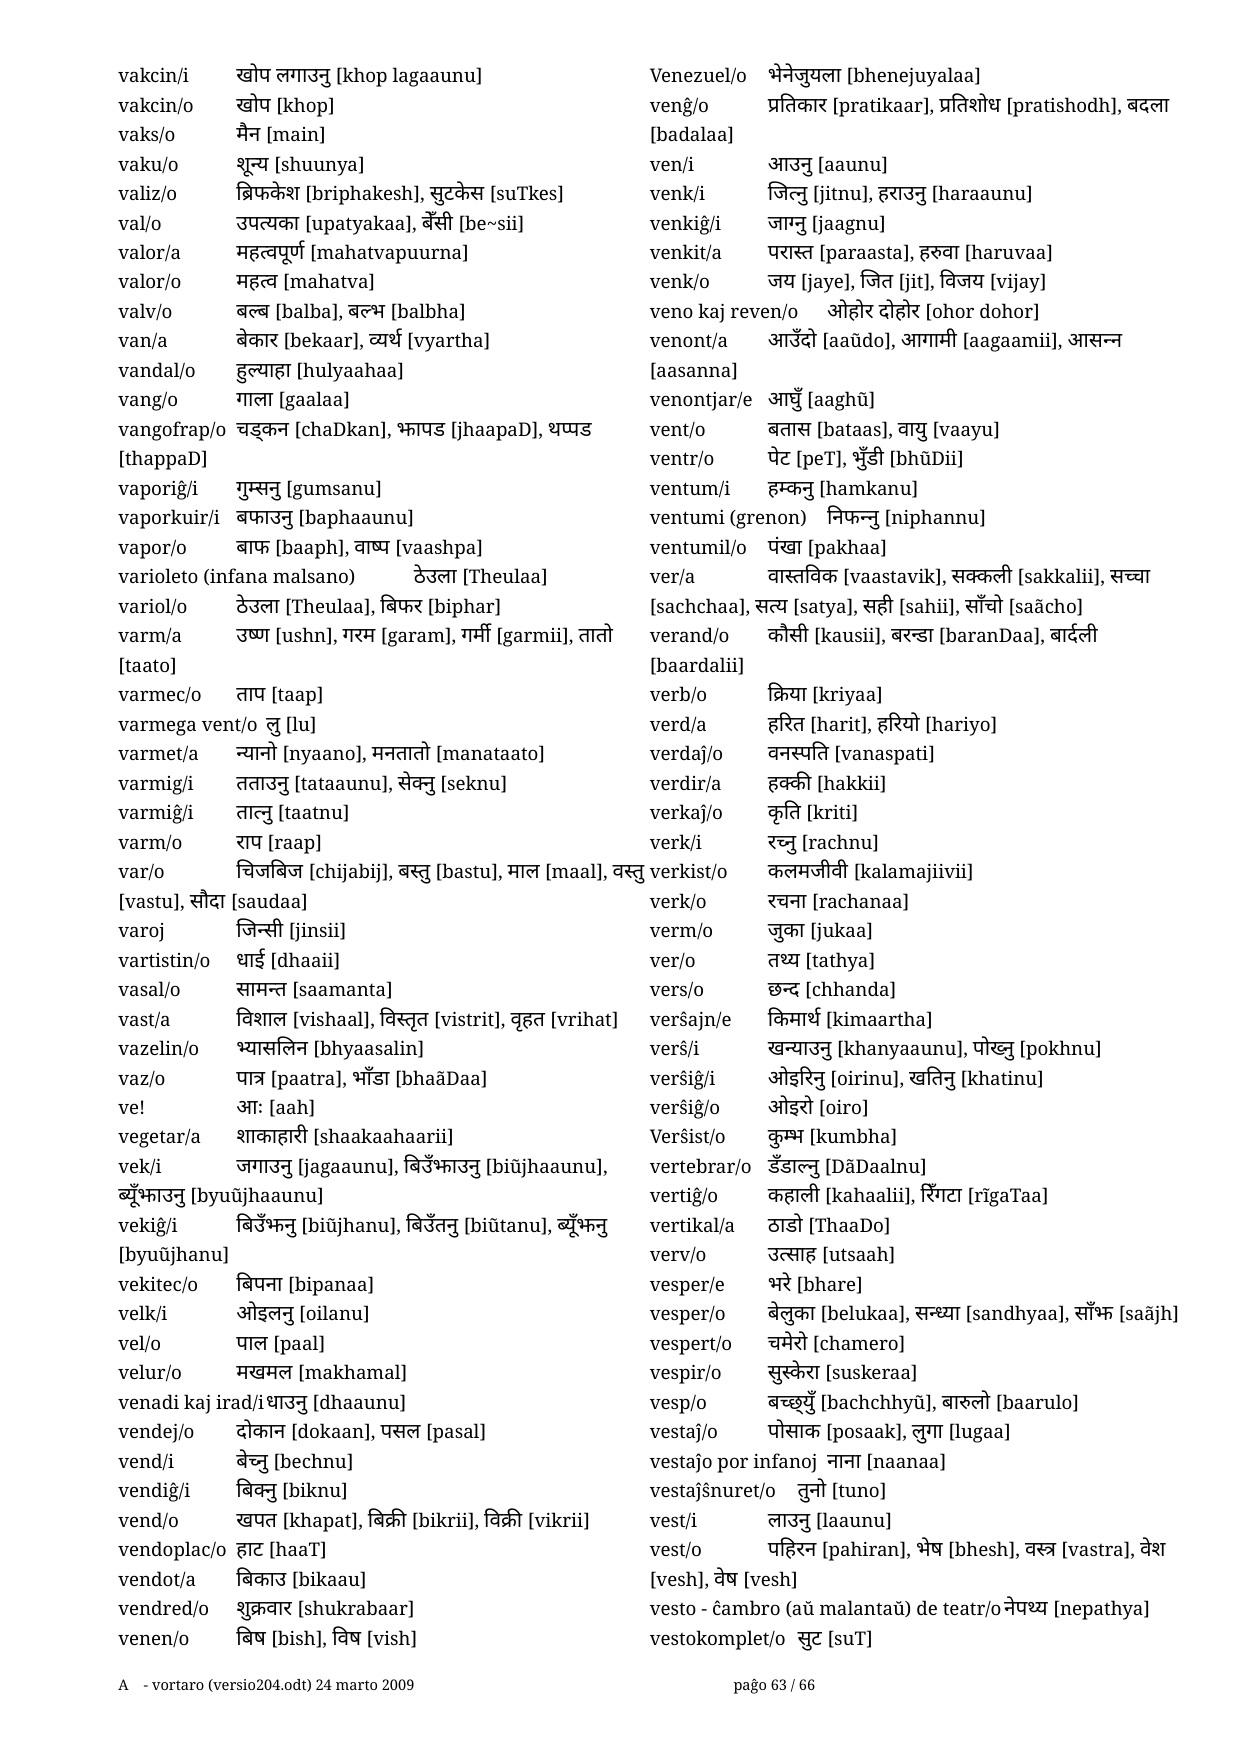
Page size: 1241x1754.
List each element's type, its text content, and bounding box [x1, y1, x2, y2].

text valor/o महत्व [mahatva] [118, 265, 649, 295]
text vestokomplet/o सुट [suT] [649, 1621, 1181, 1651]
text verdaĵ/o वनस्पति [vanaspati] [649, 737, 1181, 767]
text vestaĵŝnuret/o तुनो [tuno] [649, 1474, 1181, 1503]
text ve! आः [aah] [118, 1091, 649, 1120]
text verkist/o कलमजीवी [kalamajiivii] [649, 855, 1181, 884]
text ver/o तथ्य [tathya] [649, 943, 1181, 973]
text ventumil/o पंखा [pakhaa] [649, 531, 1181, 560]
text verv/o उत्साह [utsaah] [649, 1238, 1181, 1268]
text venk/i जित्‍नु [jitnu], हराउनु [haraaunu] [649, 177, 1181, 206]
text verdir/a हक्की [hakkii] [649, 767, 1181, 796]
text verd/a हरित [harit], हरियो [hariyo] [649, 708, 1181, 737]
text vast/a विशाल [vishaal], विस्तृत [vistrit], वृहत [vrihat] [118, 1002, 649, 1032]
text vendot/a बिकाउ [bikaau] [118, 1562, 649, 1592]
text varm/o राप [raap] [118, 826, 649, 855]
text vespir/o सुस्केरा [suskeraa] [649, 1356, 1181, 1386]
text vendred/o शुक्रवार [shukrabaar] [118, 1592, 649, 1621]
text vend/o खपत [khapat], बिक्री [bikrii], विक्री [vikrii] [118, 1503, 649, 1533]
text veno kaj reven/o ओहोर दोहोर [ohor dohor] [649, 295, 1181, 324]
text van/a बेकार [bekaar], व्यर्थ [vyartha] [118, 324, 649, 354]
text venĝ/o प्रतिकार [pratikaar], प्रतिशोध [pratishodh], बदला [badalaa] [649, 88, 1181, 147]
text venont/a आउँदो [aaũdo], आगामी [aagaamii], आसन्न [aasanna] [649, 324, 1181, 383]
text verk/i रच्नु [rachnu] [649, 826, 1181, 855]
text vertebrar/o डँडाल्नु [DãDaalnu] [649, 1150, 1181, 1179]
text vesp/o बच्छ्युँ [bachchhyũ], बारुलो [baarulo] [649, 1386, 1181, 1415]
text venkit/a परास्त [paraasta], हरुवा [haruvaa] [649, 236, 1181, 265]
text vaks/o मैन [main] [118, 118, 649, 147]
text varmega vent/o लु [lu] [118, 708, 649, 737]
text vendiĝ/i बिक्नु [biknu] [118, 1474, 649, 1503]
text varmig/i तताउनु [tataaunu], सेक्नु [seknu] [118, 767, 649, 796]
text verŝiĝ/o ओइरो [oiro] [649, 1091, 1181, 1120]
text valor/a महत्वपूर्ण [mahatvapuurna] [118, 236, 649, 265]
text vesto - ĉambro (aŭ malantaŭ) de teatr/o नेपथ्य [nepathya] [649, 1592, 1181, 1621]
text vers/o छन्द [chhanda] [649, 973, 1181, 1002]
text Venezuel/o भेनेजुयला [bhenejuyalaa] [649, 59, 1181, 88]
text varmec/o ताप [taap] [118, 678, 649, 708]
text velk/i ओइलनु [oilanu] [118, 1297, 649, 1327]
text verb/o क्रिया [kriyaa] [649, 678, 1181, 708]
text ventumi (grenon) निफन्नु [niphannu] [649, 501, 1181, 531]
text varioleto (infana malsano) ठेउला [Theulaa] [118, 560, 649, 590]
text vent/o बतास [bataas], वायु [vaayu] [649, 413, 1181, 442]
text venen/o बिष [bish], विष [vish] [118, 1621, 649, 1651]
text val/o उपत्यका [upatyakaa], बेँसी [be~sii] [118, 206, 649, 236]
text varoj जिन्सी [jinsii] [118, 914, 649, 943]
text vazelin/o भ्यासलिन [bhyaasalin] [118, 1032, 649, 1061]
text vest/o पहिरन [pahiran], भेष [bhesh], वस्त्र [vastra], वेश [vesh], वेष [vesh] [649, 1533, 1181, 1592]
text vesper/e भरे [bhare] [649, 1268, 1181, 1297]
text vangofrap/o चड्कन [chaDkan], झापड [jhaapaD], थप्पड [thappaD] [118, 413, 649, 472]
text verŝajn/e किमार्थ [kimaartha] [649, 1002, 1181, 1032]
text ventum/i हम्कनु [hamkanu] [649, 472, 1181, 501]
text vartistin/o धाई [dhaaii] [118, 943, 649, 973]
text vekitec/o बिपना [bipanaa] [118, 1268, 649, 1297]
text verk/o रचना [rachanaa] [649, 884, 1181, 914]
text vel/o पाल [paal] [118, 1327, 649, 1356]
text varmet/a न्यानो [nyaano], मनतातो [manataato] [118, 737, 649, 767]
text vestaĵo por infanoj नाना [naanaa] [649, 1444, 1181, 1474]
text vend/i बेच्नु [bechnu] [118, 1444, 649, 1474]
text velur/o मखमल [makhamal] [118, 1356, 649, 1386]
text vertiĝ/o कहाली [kahaalii], रिँगटा [rĩgaTaa] [649, 1179, 1181, 1209]
text vestaĵ/o पोसाक [posaak], लुगा [lugaa] [649, 1415, 1181, 1444]
text vandal/o हुल्याहा [hulyaahaa] [118, 354, 649, 383]
text verŝ/i खन्याउनु [khanyaaunu], पोख्‍नु [pokhnu] [649, 1032, 1181, 1061]
text verand/o कौसी [kausii], बरन्डा [baranDaa], बार्दली [baardalii] [649, 619, 1181, 678]
text venontjar/e आघुँ [aaghũ] [649, 383, 1181, 413]
text vendoplac/o हाट [haaT] [118, 1533, 649, 1562]
text vakcin/i खोप लगाउनु [khop lagaaunu] [118, 59, 649, 88]
text verm/o जुका [jukaa] [649, 914, 1181, 943]
text vespert/o चमेरो [chamero] [649, 1327, 1181, 1356]
text vakcin/o खोप [khop] [118, 88, 649, 118]
text variol/o ठेउला [Theulaa], बिफर [biphar] [118, 590, 649, 619]
text venk/o जय [jaye], जित [jit], विजय [vijay] [649, 265, 1181, 295]
text ventr/o पेट [peT], भुँडी [bhũDii] [649, 442, 1181, 472]
text vaporiĝ/i गुम्सनु [gumsanu] [118, 472, 649, 501]
text vertikal/a ठाडो [ThaaDo] [649, 1209, 1181, 1238]
text vaz/o पात्र [paatra], भाँडा [bhaãDaa] [118, 1061, 649, 1091]
text var/o चिजबिज [chijabij], बस्तु [bastu], माल [maal], वस्तु [vastu], सौदा [saudaa] [118, 855, 649, 914]
text vaporkuir/i बफाउनु [baphaaunu] [118, 501, 649, 531]
text verŝiĝ/i ओइरिनु [oirinu], खतिनु [khatinu] [649, 1061, 1181, 1091]
text vendej/o दोकान [dokaan], पसल [pasal] [118, 1415, 649, 1444]
text venadi kaj irad/i धाउनु [dhaaunu] [118, 1386, 649, 1415]
text verkaĵ/o कृति [kriti] [649, 796, 1181, 826]
text vesper/o बेलुका [belukaa], सन्ध्या [sandhyaa], साँझ [saãjh] [649, 1297, 1181, 1327]
text vek/i जगाउनु [jagaaunu], बिउँझाउनु [biũjhaaunu], ब्यूँझाउनु [byuũjhaaunu] [118, 1150, 649, 1209]
text vest/i लाउनु [laaunu] [649, 1503, 1181, 1533]
text valv/o बल्ब [balba], बल्भ [balbha] [118, 295, 649, 324]
text vaku/o शून्य [shuunya] [118, 147, 649, 177]
text venkiĝ/i जाग्नु [jaagnu] [649, 206, 1181, 236]
text valiz/o ब्रिफकेश [briphakesh], सुटकेस [suTkes] [118, 177, 649, 206]
text vegetar/a शाकाहारी [shaakaahaarii] [118, 1120, 649, 1150]
text vapor/o बाफ [baaph], वाष्प [vaashpa] [118, 531, 649, 560]
text vekiĝ/i बिउँझनु [biũjhanu], बिउँतनु [biũtanu], ब्यूँझनु [byuũjhanu] [118, 1209, 649, 1268]
text ven/i आउनु [aaunu] [649, 147, 1181, 177]
text varmiĝ/i तात्‍नु [taatnu] [118, 796, 649, 826]
text ver/a वास्तविक [vaastavik], सक्कली [sakkalii], सच्चा [sachchaa], सत्य [satya], सही [sahii], साँचो [saãcho] [649, 560, 1181, 619]
text vang/o गाला [gaalaa] [118, 383, 649, 413]
text varm/a उष्ण [ushn], गरम [garam], गर्मी [garmii], तातो [taato] [118, 619, 649, 678]
text vasal/o सामन्त [saamanta] [118, 973, 649, 1002]
text Verŝist/o कुम्भ [kumbha] [649, 1120, 1181, 1150]
